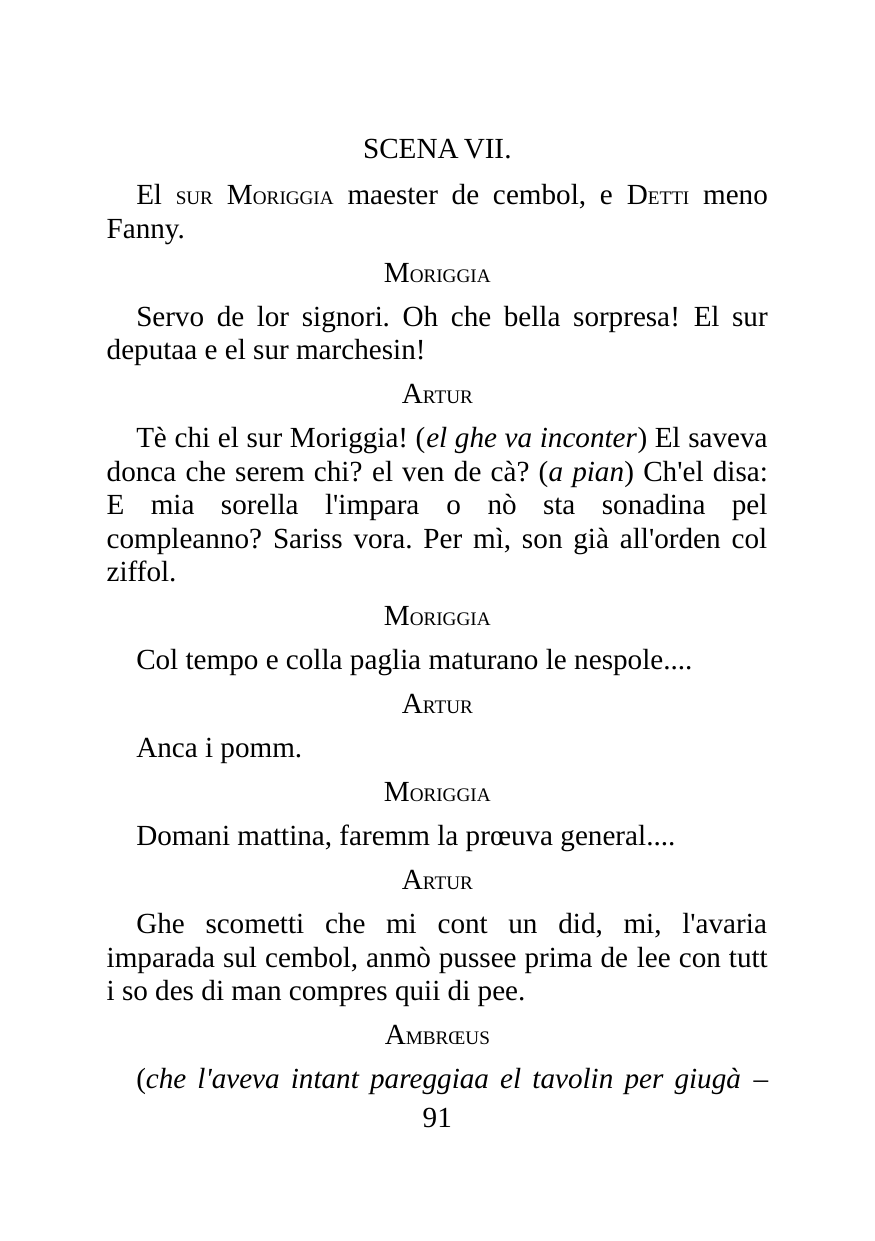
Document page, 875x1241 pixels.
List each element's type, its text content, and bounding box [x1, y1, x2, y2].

text Moriggia [106, 255, 768, 288]
text Ambrœus [106, 1017, 768, 1051]
text Artur [106, 376, 768, 410]
text Artur [106, 862, 768, 896]
text Col tempo e colla paglia maturano le nespole.... [106, 642, 768, 676]
text Tè chi el sur Moriggia! (el ghe va inconter) El saveva donca che serem chi? el ven de cà? (a pian) Ch'el disa: E mia sorella l'impara o nò sta sonadina pel compleanno? Sariss vora. Per mì, son già all'orden col ziffol. [106, 420, 768, 588]
text Ghe scometti che mi cont un did, mi, l'avaria imparada sul cembol, anmò pussee prima de lee con tutt i so des di man compres quii di pee. [106, 906, 768, 1007]
text (che l'aveva intant pareggiaa el tavolin per giugà ‒ [106, 1061, 768, 1095]
text Domani mattina, faremm la prœuva general.... [106, 818, 768, 852]
text El sur Moriggia maester de cembol, e Detti meno Fanny. [106, 177, 768, 244]
text Servo de lor signori. Oh che bella sorpresa! El sur deputaa e el sur marchesin! [106, 299, 768, 366]
text Artur [106, 686, 768, 720]
text Anca i pomm. [106, 730, 768, 764]
subtitle SCENA VII. [106, 131, 768, 165]
text Moriggia [106, 598, 768, 632]
text Moriggia [106, 774, 768, 808]
